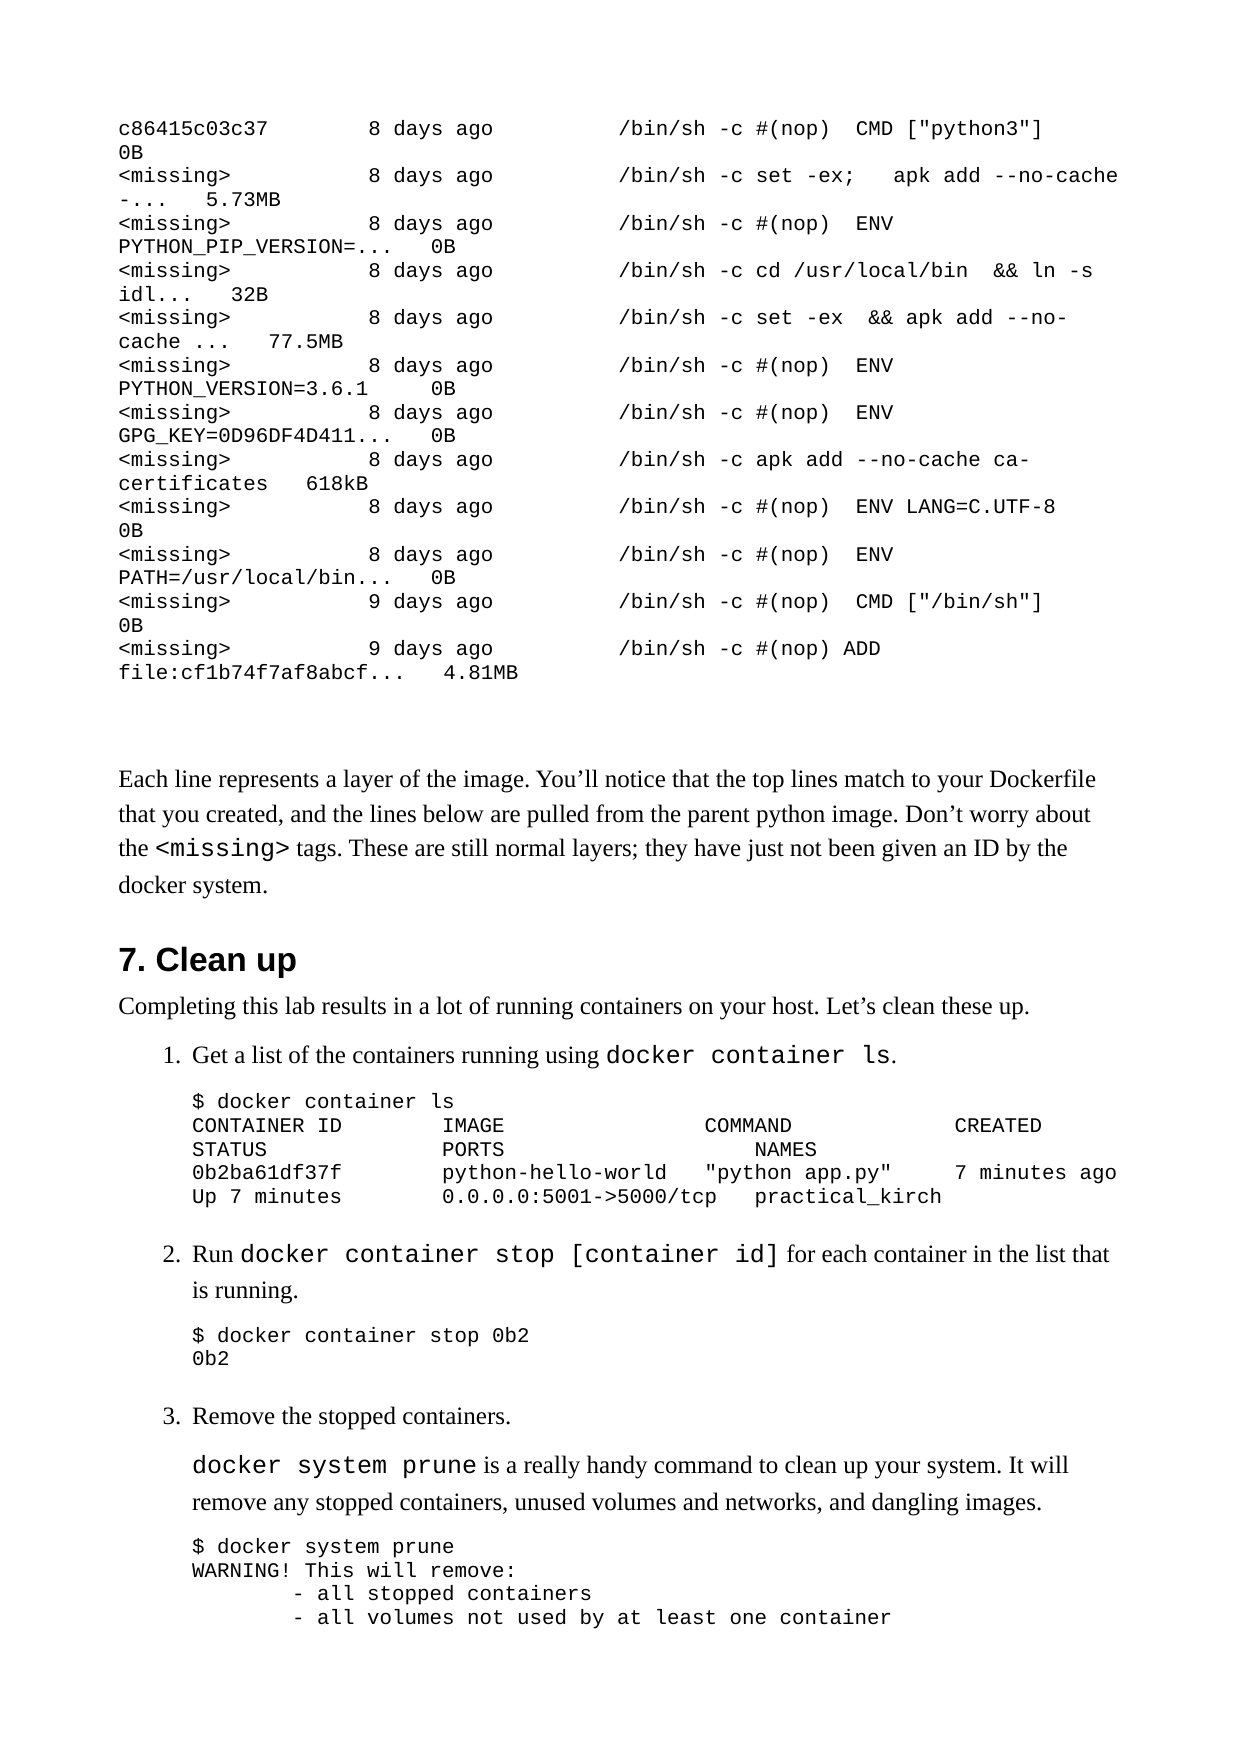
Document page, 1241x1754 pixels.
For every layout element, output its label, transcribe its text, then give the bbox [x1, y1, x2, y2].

list 0b2ba61df37f python-hello-world "python app.py" 7 minutes ago Up 7 minutes 0.0.0.0:5001->5000/tcp practical_kirch [162, 1162, 1122, 1209]
list $ docker container ls [162, 1091, 1122, 1115]
text <missing> 8 days ago /bin/sh -c #(nop) ENV PYTHON_PIP_VERSION=... 0B [118, 213, 1122, 260]
text <missing> 8 days ago /bin/sh -c cd /usr/local/bin && ln -s idl... 32B [118, 260, 1122, 307]
text <missing> 8 days ago /bin/sh -c #(nop) ENV LANG=C.UTF-8 0B [118, 496, 1122, 544]
list WARNING! This will remove: [162, 1560, 1122, 1583]
list Get a list of the containers running using docker container ls. [162, 1040, 1122, 1071]
text <missing> 8 days ago /bin/sh -c #(nop) ENV PATH=/usr/local/bin... 0B [118, 544, 1122, 591]
list Run docker container stop [container id] for each container in the list that is running. [162, 1239, 1122, 1304]
text <missing> 8 days ago /bin/sh -c apk add --no-cache ca-certificates 618kB [118, 449, 1122, 496]
list 0b2 [162, 1348, 1122, 1372]
list Remove the stopped containers. [162, 1401, 1122, 1430]
text <missing> 8 days ago /bin/sh -c #(nop) ENV PYTHON_VERSION=3.6.1 0B [118, 354, 1122, 402]
text <missing> 8 days ago /bin/sh -c set -ex; apk add --no-cache -... 5.73MB [118, 165, 1122, 213]
text <missing> 9 days ago /bin/sh -c #(nop) CMD ["/bin/sh"] 0B [118, 591, 1122, 638]
text <missing> 8 days ago /bin/sh -c #(nop) ENV GPG_KEY=0D96DF4D411... 0B [118, 402, 1122, 449]
list docker system prune is a really handy command to clean up your system. It will remove any stopped containers, unused volumes and networks, and dangling images. [162, 1451, 1122, 1516]
text <missing> 9 days ago /bin/sh -c #(nop) ADD file:cf1b74f7af8abcf... 4.81MB [118, 638, 1122, 686]
text Each line represents a layer of the image. You’ll notice that the top lines match to your Dockerfile that you created, and the lines below are pulled from the parent python image. Don’t worry about the <missing> tags. These are still normal layers; they have just not been given an ID by the docker system. [118, 764, 1122, 898]
list CONTAINER ID IMAGE COMMAND CREATED STATUS PORTS NAMES [162, 1115, 1122, 1162]
list - all volumes not used by at least one container [162, 1607, 1122, 1631]
text Completing this lab results in a lot of running containers on your host. Let’s clean these up. [118, 991, 1122, 1019]
text c86415c03c37 8 days ago /bin/sh -c #(nop) CMD ["python3"] 0B [118, 118, 1122, 165]
text <missing> 8 days ago /bin/sh -c set -ex && apk add --no-cache ... 77.5MB [118, 307, 1122, 354]
list $ docker container stop 0b2 [162, 1325, 1122, 1348]
list $ docker system prune [162, 1536, 1122, 1560]
list - all stopped containers [162, 1583, 1122, 1607]
subtitle 7. Clean up [118, 939, 1122, 978]
